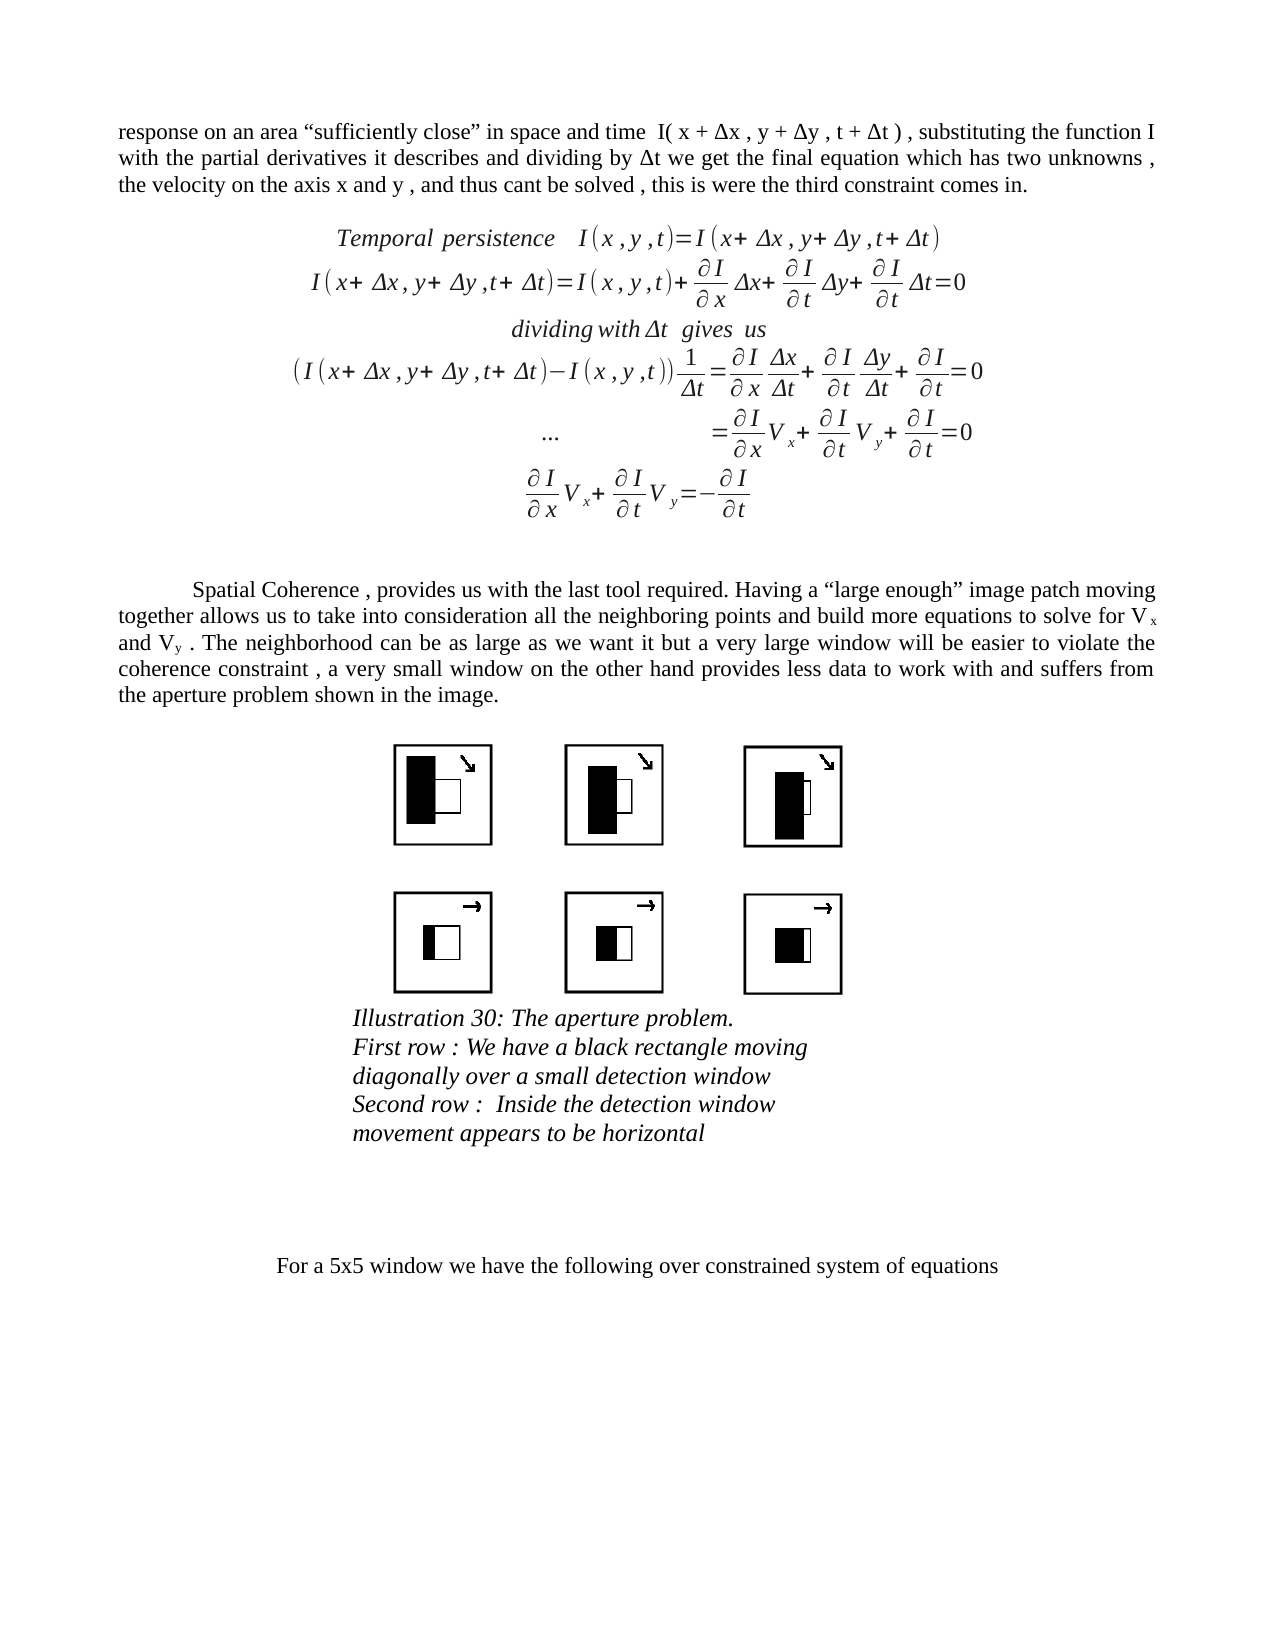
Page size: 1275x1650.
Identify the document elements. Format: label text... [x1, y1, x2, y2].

text Illustration 30: The aperture problem. First row : We have a black rectangle moving diagonally over a small detection window Second row : Inside the detection window movement appears to be horizontal [352, 1004, 878, 1147]
text response on an area “sufficiently close” in space and time I( x + Δx , y + Δy , t + Δt ) , substituting the function I with the partial derivatives it describes and dividing by Δt we get the final equation which has two unknowns , the velocity on the axis x and y , and thus cant be solved , this is were the third constraint comes in. [118, 118, 1157, 197]
text For a 5x5 window we have the following over constrained system of equations [118, 1252, 1157, 1279]
picture [352, 740, 879, 1004]
text Spatial Coherence , provides us with the last tool required. Having a “large enough” image patch moving together allows us to take into consideration all the neighboring points and build more equations to solve for Vx and Vy . The neighborhood can be as large as we want it but a very large window will be easier to violate the coherence constraint , a very small window on the other hand provides less data to work with and suffers from the aperture problem shown in the image. [118, 576, 1157, 708]
